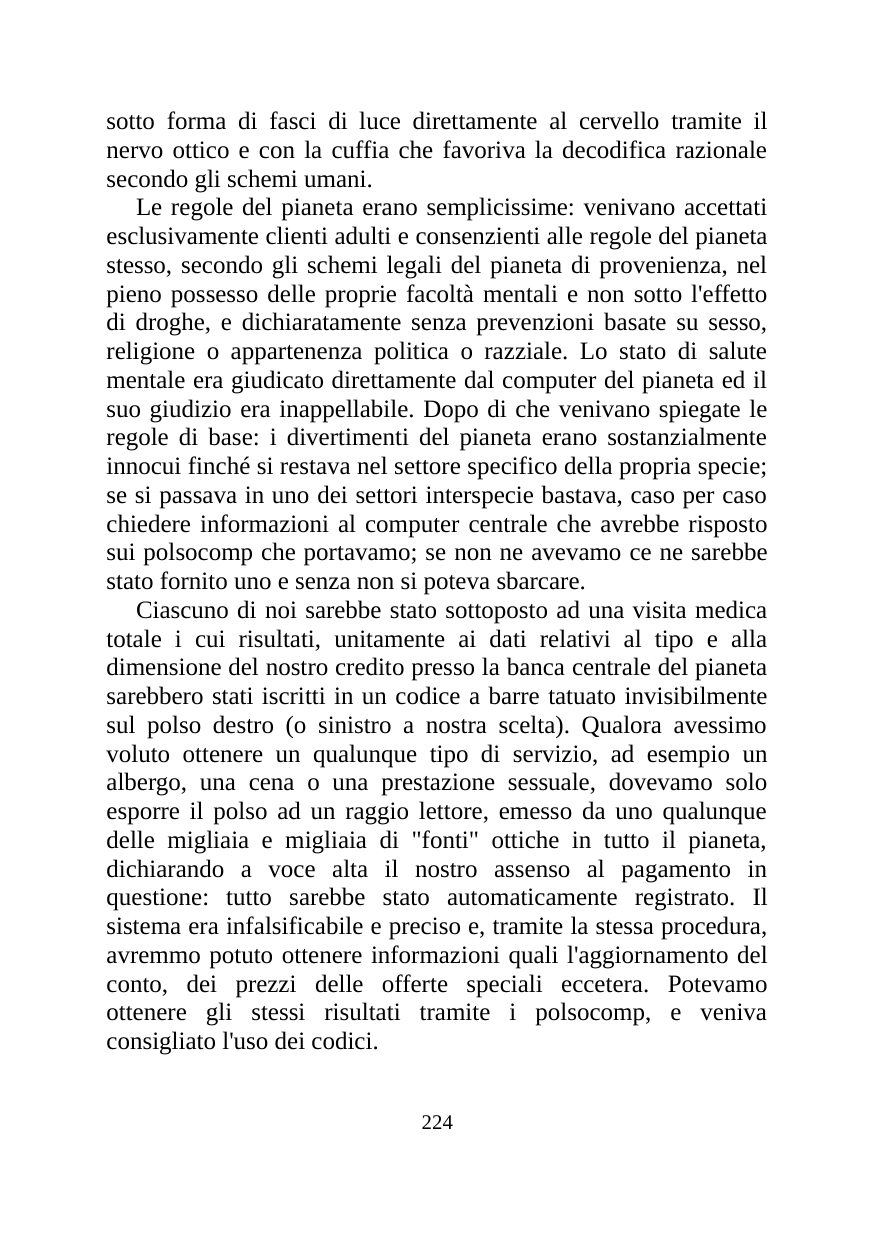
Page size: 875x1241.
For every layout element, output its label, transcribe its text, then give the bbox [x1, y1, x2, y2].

text Ciascuno di noi sarebbe stato sottoposto ad una visita medica totale i cui risultati, unitamente ai dati relativi al tipo e alla dimensione del nostro credito presso la banca centrale del pianeta sarebbero stati iscritti in un codice a barre tatuato invisibilmente sul polso destro (o sinistro a nostra scelta). Qualora avessimo voluto ottenere un qualunque tipo di servizio, ad esempio un albergo, una cena o una prestazione sessuale, dovevamo solo esporre il polso ad un raggio lettore, emesso da uno qualunque delle migliaia e migliaia di "fonti" ottiche in tutto il pianeta, dichiarando a voce alta il nostro assenso al pagamento in questione: tutto sarebbe stato automaticamente registrato. Il sistema era infalsificabile e preciso e, tramite la stessa procedura, avremmo potuto ottenere informazioni quali l'aggiornamento del conto, dei prezzi delle offerte speciali eccetera. Potevamo ottenere gli stessi risultati tramite i polsocomp, e veniva consigliato l'uso dei codici. [106, 595, 768, 1055]
text sotto forma di fasci di luce direttamente al cervello tramite il nervo ottico e con la cuffia che favoriva la decodifica razionale secondo gli schemi umani. [106, 106, 768, 192]
text Le regole del pianeta erano semplicissime: venivano accettati esclusivamente clienti adulti e consenzienti alle regole del pianeta stesso, secondo gli schemi legali del pianeta di provenienza, nel pieno possesso delle proprie facoltà mentali e non sotto l'effetto di droghe, e dichiaratamente senza prevenzioni basate su sesso, religione o appartenenza politica o razziale. Lo stato di salute mentale era giudicato direttamente dal computer del pianeta ed il suo giudizio era inappellabile. Dopo di che venivano spiegate le regole di base: i divertimenti del pianeta erano sostanzialmente innocui finché si restava nel settore specifico della propria specie; se si passava in uno dei settori interspecie bastava, caso per caso chiedere informazioni al computer centrale che avrebbe risposto sui polsocomp che portavamo; se non ne avevamo ce ne sarebbe stato fornito uno e senza non si poteva sbarcare. [106, 192, 768, 595]
